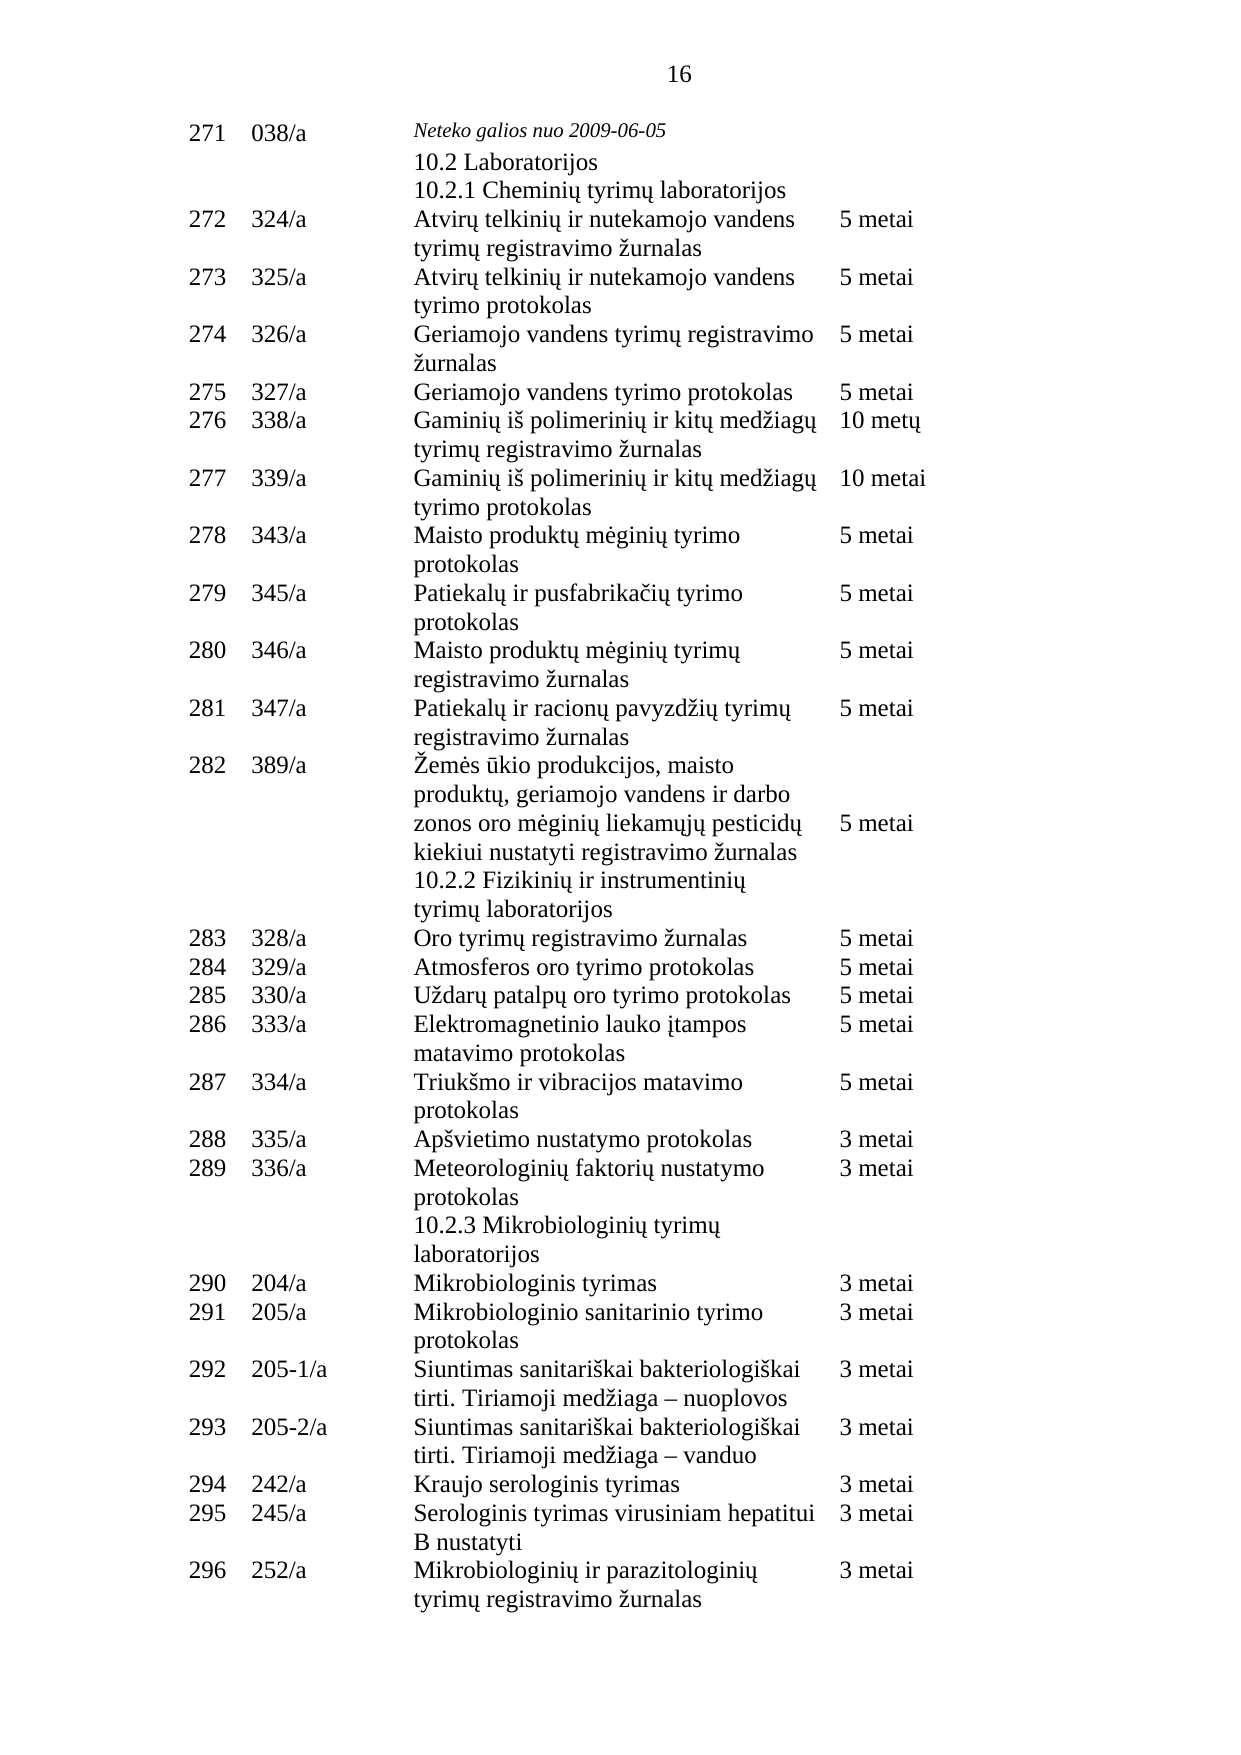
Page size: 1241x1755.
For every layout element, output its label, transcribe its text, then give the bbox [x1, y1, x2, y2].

table_cell Triukšmo ir vibracijos matavimo protokolas [402, 1067, 828, 1124]
table_cell 3 metai [828, 1556, 1031, 1613]
table_cell 205/a [240, 1297, 402, 1354]
table_cell [1031, 1469, 1176, 1498]
table_cell [1176, 1268, 1181, 1297]
table_cell Atmosferos oro tyrimo protokolas [402, 952, 828, 981]
table_cell 280 [177, 636, 240, 693]
table_cell [1176, 578, 1181, 636]
table_cell 205-2/a [240, 1412, 402, 1469]
table_cell 327/a [240, 377, 402, 406]
table_cell [1176, 147, 1181, 176]
table_cell 5 metai [828, 377, 1031, 406]
table_cell 330/a [240, 981, 402, 1009]
table_cell Maisto produktų mėginių tyrimų registravimo žurnalas [402, 636, 828, 693]
table_cell 3 metai [828, 1412, 1031, 1469]
table_cell Patiekalų ir racionų pavyzdžių tyrimų registravimo žurnalas [402, 693, 828, 751]
table_cell [1031, 204, 1176, 262]
table_cell [177, 176, 240, 204]
table_cell [1176, 1354, 1181, 1412]
table_cell [1031, 1153, 1176, 1211]
table_cell [1176, 1009, 1181, 1067]
table_cell 324/a [240, 204, 402, 262]
table_cell 245/a [240, 1498, 402, 1556]
table_cell 3 metai [828, 1124, 1031, 1153]
table_cell 277 [177, 463, 240, 521]
table_cell 339/a [240, 463, 402, 521]
table_cell 294 [177, 1469, 240, 1498]
table_cell [1031, 319, 1176, 377]
table_cell 5 metai [828, 319, 1031, 377]
table_cell [828, 751, 1031, 808]
table_cell Elektromagnetinio lauko įtampos matavimo protokolas [402, 1009, 828, 1067]
table_cell Oro tyrimų registravimo žurnalas [402, 923, 828, 952]
table_cell [1176, 463, 1181, 521]
table_cell 285 [177, 981, 240, 1009]
table_cell [240, 866, 402, 923]
table_cell [1031, 808, 1176, 866]
table_cell 252/a [240, 1556, 402, 1613]
table_cell 242/a [240, 1469, 402, 1498]
table_cell Mikrobiologinio sanitarinio tyrimo protokolas [402, 1297, 828, 1354]
table_cell 038/a [240, 118, 402, 147]
table_cell 205-1/a [240, 1354, 402, 1412]
table_cell 343/a [240, 521, 402, 578]
table_cell [177, 866, 240, 923]
table_cell [1031, 176, 1176, 204]
table_cell [240, 176, 402, 204]
table_cell [1031, 1556, 1176, 1613]
table_cell 329/a [240, 952, 402, 981]
table_cell [1031, 463, 1176, 521]
table_cell [1176, 952, 1181, 981]
table_cell Geriamojo vandens tyrimų registravimo žurnalas [402, 319, 828, 377]
table_cell Siuntimas sanitariškai bakteriologiškai tirti. Tiriamoji medžiaga – nuoplovos [402, 1354, 828, 1412]
table_cell 10.2.1 Cheminių tyrimų laboratorijos [402, 176, 828, 204]
table_cell 283 [177, 923, 240, 952]
table_cell [1176, 1297, 1181, 1354]
table_cell [1031, 1412, 1176, 1469]
table_cell 3 metai [828, 1268, 1031, 1297]
table_cell 5 metai [828, 636, 1031, 693]
table_cell Mikrobiologinis tyrimas [402, 1268, 828, 1297]
table_cell [1031, 866, 1176, 923]
table_cell [1031, 1009, 1176, 1067]
table_cell 296 [177, 1556, 240, 1613]
table_cell Atvirų telkinių ir nutekamojo vandens tyrimų registravimo žurnalas [402, 204, 828, 262]
table_cell [1176, 693, 1181, 751]
table_cell 328/a [240, 923, 402, 952]
table_cell 291 [177, 1297, 240, 1354]
table_cell [1031, 751, 1176, 808]
table_cell 5 metai [828, 521, 1031, 578]
table_cell [1176, 751, 1181, 808]
table_cell [1176, 176, 1181, 204]
table_cell 292 [177, 1354, 240, 1412]
table_cell [1031, 1124, 1176, 1153]
table_cell 10 metai [828, 463, 1031, 521]
table_cell [1176, 866, 1181, 923]
table_cell [1031, 952, 1176, 981]
table_cell [828, 147, 1031, 176]
table_cell 326/a [240, 319, 402, 377]
table_cell [1176, 981, 1181, 1009]
table_cell 5 metai [828, 1067, 1031, 1124]
table_cell [1176, 377, 1181, 406]
table_cell [1176, 262, 1181, 319]
table_cell 3 metai [828, 1498, 1031, 1556]
table_cell [1176, 406, 1181, 463]
table_cell 336/a [240, 1153, 402, 1211]
table_cell 5 metai [828, 578, 1031, 636]
table_cell 282 [177, 751, 240, 808]
table_cell 278 [177, 521, 240, 578]
table_cell 5 metai [828, 808, 1031, 866]
table_cell [1031, 406, 1176, 463]
table_cell [1031, 262, 1176, 319]
table_cell 334/a [240, 1067, 402, 1124]
table_cell 276 [177, 406, 240, 463]
table_cell 287 [177, 1067, 240, 1124]
table_cell 10.2.3 Mikrobiologinių tyrimų laboratorijos [402, 1211, 828, 1268]
table_cell Siuntimas sanitariškai bakteriologiškai tirti. Tiriamoji medžiaga – vanduo [402, 1412, 828, 1469]
table_cell 10.2.2 Fizikinių ir instrumentinių tyrimų laboratorijos [402, 866, 828, 923]
table_cell Gaminių iš polimerinių ir kitų medžiagų tyrimo protokolas [402, 463, 828, 521]
table_cell 271 [177, 118, 240, 147]
table_cell [240, 147, 402, 176]
table_cell 273 [177, 262, 240, 319]
table_cell [828, 118, 1031, 147]
table_cell Patiekalų ir pusfabrikačių tyrimo protokolas [402, 578, 828, 636]
table_cell [1176, 808, 1181, 866]
table_cell 274 [177, 319, 240, 377]
table_cell [1176, 521, 1181, 578]
table_cell [1176, 1153, 1181, 1211]
table_cell 3 metai [828, 1153, 1031, 1211]
table_cell [1031, 1268, 1176, 1297]
table_cell [1031, 923, 1176, 952]
table_cell 338/a [240, 406, 402, 463]
table_cell [1031, 1297, 1176, 1354]
table_cell 345/a [240, 578, 402, 636]
table_cell 5 metai [828, 693, 1031, 751]
table_cell [828, 866, 1031, 923]
table_cell Atvirų telkinių ir nutekamojo vandens tyrimo protokolas [402, 262, 828, 319]
table_cell zonos oro mėginių liekamųjų pesticidų kiekiui nustatyti registravimo žurnalas [402, 808, 828, 866]
table_cell 10 metų [828, 406, 1031, 463]
table_cell 5 metai [828, 923, 1031, 952]
table_cell [1176, 319, 1181, 377]
table_cell 347/a [240, 693, 402, 751]
table_cell 5 metai [828, 981, 1031, 1009]
table_cell Serologinis tyrimas virusiniam hepatitui B nustatyti [402, 1498, 828, 1556]
table_cell 389/a [240, 751, 402, 808]
table_cell [1176, 1469, 1181, 1498]
table_cell [177, 808, 240, 866]
table_cell 5 metai [828, 1009, 1031, 1067]
table_cell [1176, 1067, 1181, 1124]
table_cell [1031, 147, 1176, 176]
table_cell [1176, 204, 1181, 262]
table_cell [1176, 1124, 1181, 1153]
table_cell 290 [177, 1268, 240, 1297]
table_cell [828, 1211, 1031, 1268]
table_cell 5 metai [828, 204, 1031, 262]
table_cell 3 metai [828, 1469, 1031, 1498]
table_cell Meteorologinių faktorių nustatymo protokolas [402, 1153, 828, 1211]
table_cell [1176, 1211, 1181, 1268]
table_cell [177, 1211, 240, 1268]
table_cell [1176, 636, 1181, 693]
table_cell 5 metai [828, 952, 1031, 981]
table_cell [1031, 578, 1176, 636]
table_cell [1176, 118, 1181, 147]
table_cell Mikrobiologinių ir parazitologinių tyrimų registravimo žurnalas [402, 1556, 828, 1613]
table_cell 335/a [240, 1124, 402, 1153]
table_cell Uždarų patalpų oro tyrimo protokolas [402, 981, 828, 1009]
table_cell Kraujo serologinis tyrimas [402, 1469, 828, 1498]
table_cell Maisto produktų mėginių tyrimo protokolas [402, 521, 828, 578]
table_cell [240, 808, 402, 866]
table_cell 288 [177, 1124, 240, 1153]
table_cell Gaminių iš polimerinių ir kitų medžiagų tyrimų registravimo žurnalas [402, 406, 828, 463]
table_cell [1031, 1211, 1176, 1268]
table_cell 295 [177, 1498, 240, 1556]
table_cell [1031, 1354, 1176, 1412]
table_cell [177, 147, 240, 176]
table_cell Geriamojo vandens tyrimo protokolas [402, 377, 828, 406]
table_cell Žemės ūkio produkcijos, maisto produktų, geriamojo vandens ir darbo [402, 751, 828, 808]
table_cell [1176, 923, 1181, 952]
table_cell [1176, 1412, 1181, 1469]
table_cell Apšvietimo nustatymo protokolas [402, 1124, 828, 1153]
table_cell 275 [177, 377, 240, 406]
table_cell 289 [177, 1153, 240, 1211]
table_cell 3 metai [828, 1354, 1031, 1412]
table_cell 5 metai [828, 262, 1031, 319]
table_cell [1031, 981, 1176, 1009]
table_cell [1031, 1067, 1176, 1124]
table_cell [1031, 377, 1176, 406]
table_cell 10.2 Laboratorijos [402, 147, 828, 176]
table_cell 284 [177, 952, 240, 981]
table_cell 272 [177, 204, 240, 262]
table_cell [240, 1211, 402, 1268]
table_cell [1031, 521, 1176, 578]
table_cell [1031, 1498, 1176, 1556]
table_cell 3 metai [828, 1297, 1031, 1354]
table_cell 279 [177, 578, 240, 636]
table_cell Neteko galios nuo 2009-06-05 [402, 118, 828, 147]
table_cell 204/a [240, 1268, 402, 1297]
table_cell 346/a [240, 636, 402, 693]
table_cell [1031, 636, 1176, 693]
table_cell 325/a [240, 262, 402, 319]
table_cell [1031, 118, 1176, 147]
table_cell [1176, 1498, 1181, 1556]
table_cell [1176, 1556, 1181, 1613]
table_cell [828, 176, 1031, 204]
table_cell 281 [177, 693, 240, 751]
table_cell 286 [177, 1009, 240, 1067]
table_cell 293 [177, 1412, 240, 1469]
table_cell 333/a [240, 1009, 402, 1067]
table_cell [1031, 693, 1176, 751]
